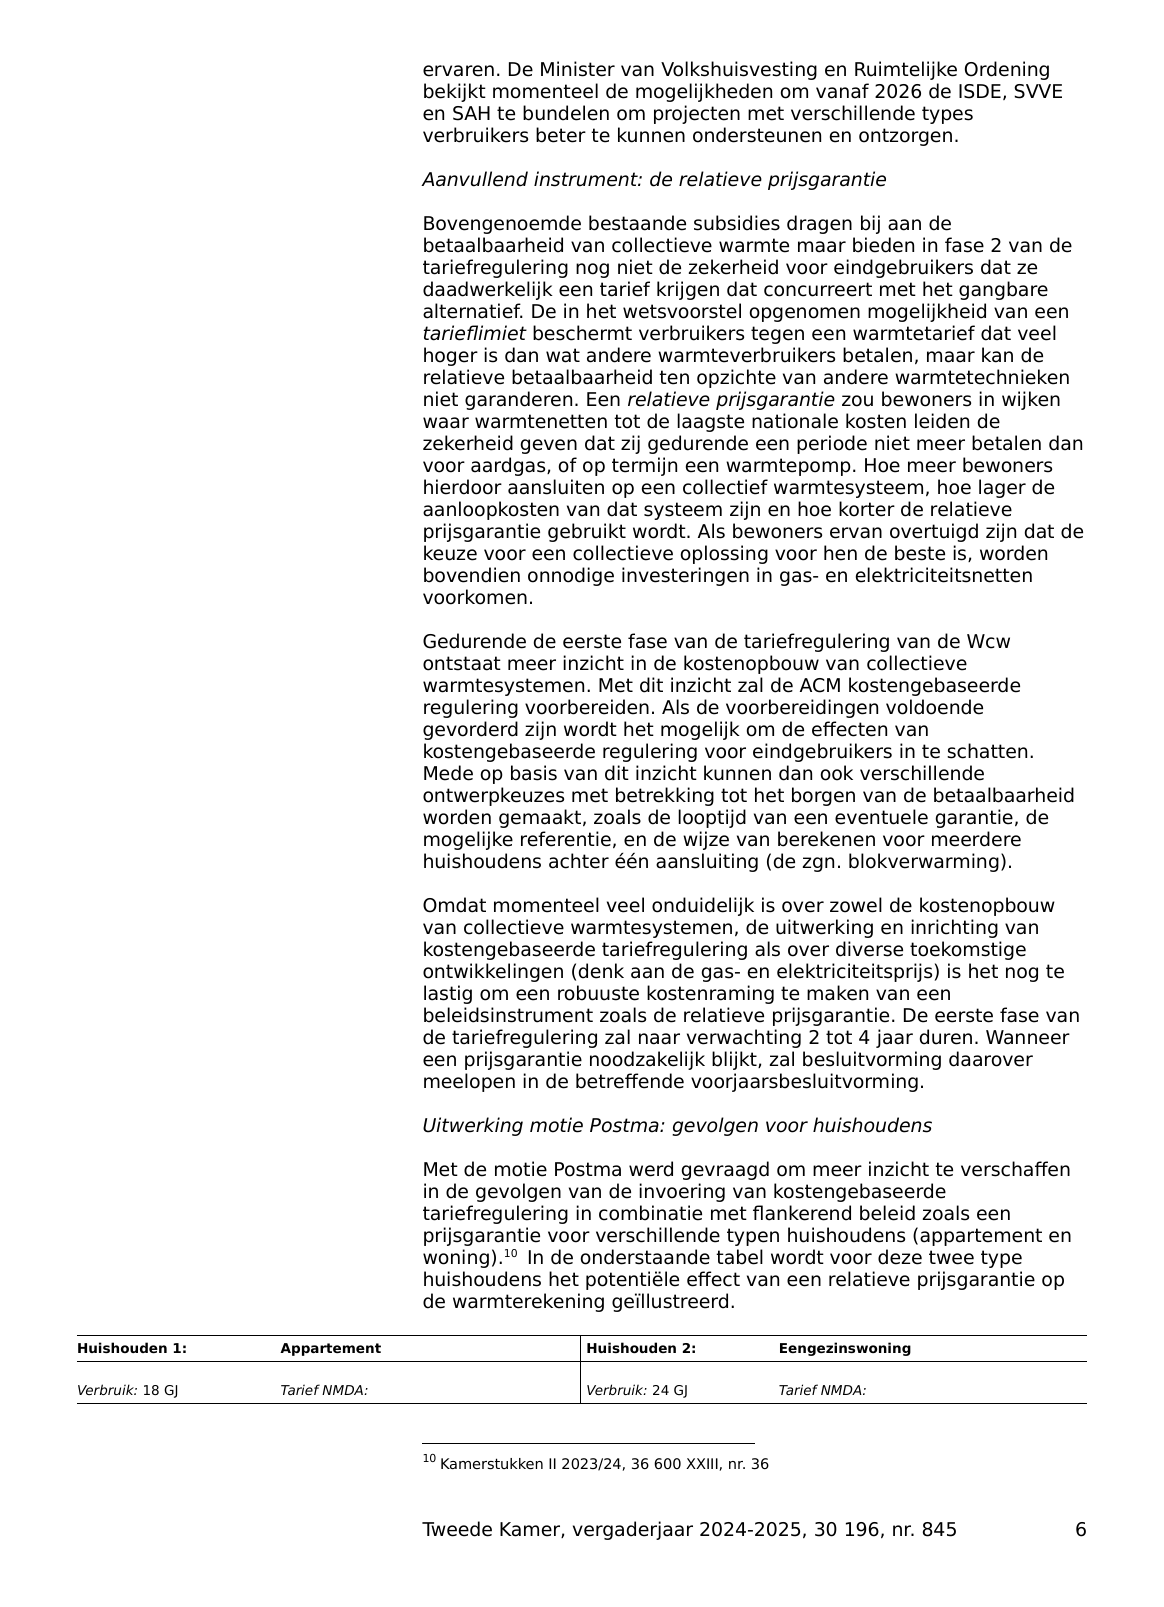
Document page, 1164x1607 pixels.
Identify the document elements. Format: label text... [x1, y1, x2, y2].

table_cell [581, 1362, 773, 1383]
table_cell Verbruik: 18 GJ [77, 1383, 274, 1403]
text Omdat momenteel veel onduidelijk is over zowel de kostenopbouw van collectieve warmtesystemen, de uitwerking en inrichting van kostengebaseerde tariefregulering als over diverse toekomstige ontwikkelingen (denk aan de gas- en elektriciteitsprijs) is het nog te lastig om een robuuste kostenraming te maken van een beleidsinstrument zoals de relatieve prijsgarantie. De eerste fase van de tariefregulering zal naar verwachting 2 tot 4 jaar duren. Wanneer een prijsgarantie noodzakelijk blijkt, zal besluitvorming daarover meelopen in de betreffende voorjaarsbesluitvorming. [422, 895, 1087, 1093]
text ervaren. De Minister van Volkshuisvesting en Ruimtelijke Ordening bekijkt momenteel de mogelijkheden om vanaf 2026 de ISDE, SVVE en SAH te bundelen om projecten met verschillende types verbruikers beter te kunnen ondersteunen en ontzorgen. [422, 59, 1087, 147]
text Gedurende de eerste fase van de tariefregulering van de Wcw ontstaat meer inzicht in de kostenopbouw van collectieve warmtesystemen. Met dit inzicht zal de ACM kostengebaseerde regulering voorbereiden. Als de voorbereidingen voldoende gevorderd zijn wordt het mogelijk om de effecten van kostengebaseerde regulering voor eindgebruikers in te schatten. Mede op basis van dit inzicht kunnen dan ook verschillende ontwerpkeuzes met betrekking tot het borgen van de betaalbaarheid worden gemaakt, zoals de looptijd van een eventuele garantie, de mogelijke referentie, en de wijze van berekenen voor meerdere huishoudens achter één aansluiting (de zgn. blokverwarming). [422, 631, 1087, 873]
table_header Huishouden 1: [77, 1336, 274, 1361]
table_cell Verbruik: 24 GJ [581, 1383, 773, 1403]
text Met de motie Postma werd gevraagd om meer inzicht te verschaffen in de gevolgen van de invoering van kostengebaseerde tariefregulering in combinatie met flankerend beleid zoals een prijsgarantie voor verschillende typen huishoudens (appartement en woning). In de onderstaande tabel wordt voor deze twee type huishoudens het potentiële effect van een relatieve prijsgarantie op de warmterekening geïllustreerd. [422, 1159, 1087, 1313]
table_header Appartement [275, 1336, 580, 1361]
subtitle Uitwerking motie Postma: gevolgen voor huishoudens [422, 1115, 1087, 1137]
table_header Eengezinswoning [773, 1336, 1087, 1361]
text Bovengenoemde bestaande subsidies dragen bij aan de betaalbaarheid van collectieve warmte maar bieden in fase 2 van de tariefregulering nog niet de zekerheid voor eindgebruikers dat ze daadwerkelijk een tarief krijgen dat concurreert met het gangbare alternatief. De in het wetsvoorstel opgenomen mogelijkheid van een tarieflimiet beschermt verbruikers tegen een warmtetarief dat veel hoger is dan wat andere warmteverbruikers betalen, maar kan de relatieve betaalbaarheid ten opzichte van andere warmtetechnieken niet garanderen. Een relatieve prijsgarantie zou bewoners in wijken waar warmtenetten tot de laagste nationale kosten leiden de zekerheid geven dat zij gedurende een periode niet meer betalen dan voor aardgas, of op termijn een warmtepomp. Hoe meer bewoners hierdoor aansluiten op een collectief warmtesysteem, hoe lager de aanloopkosten van dat systeem zijn en hoe korter de relatieve prijsgarantie gebruikt wordt. Als bewoners ervan overtuigd zijn dat de keuze voor een collectieve oplossing voor hen de beste is, worden bovendien onnodige investeringen in gas- en elektriciteitsnetten voorkomen. [422, 213, 1087, 609]
table_cell [275, 1362, 580, 1383]
table_cell [773, 1362, 1087, 1383]
table_cell [77, 1362, 274, 1383]
table_cell Tarief NMDA: [275, 1383, 580, 1403]
table_header Huishouden 2: [581, 1336, 773, 1361]
subtitle Aanvullend instrument: de relatieve prijsgarantie [422, 169, 1087, 191]
text Kamerstukken II 2023/24, 36 600 XXIII, nr. 36 [422, 1452, 1087, 1474]
table_cell Tarief NMDA: [773, 1383, 1087, 1403]
